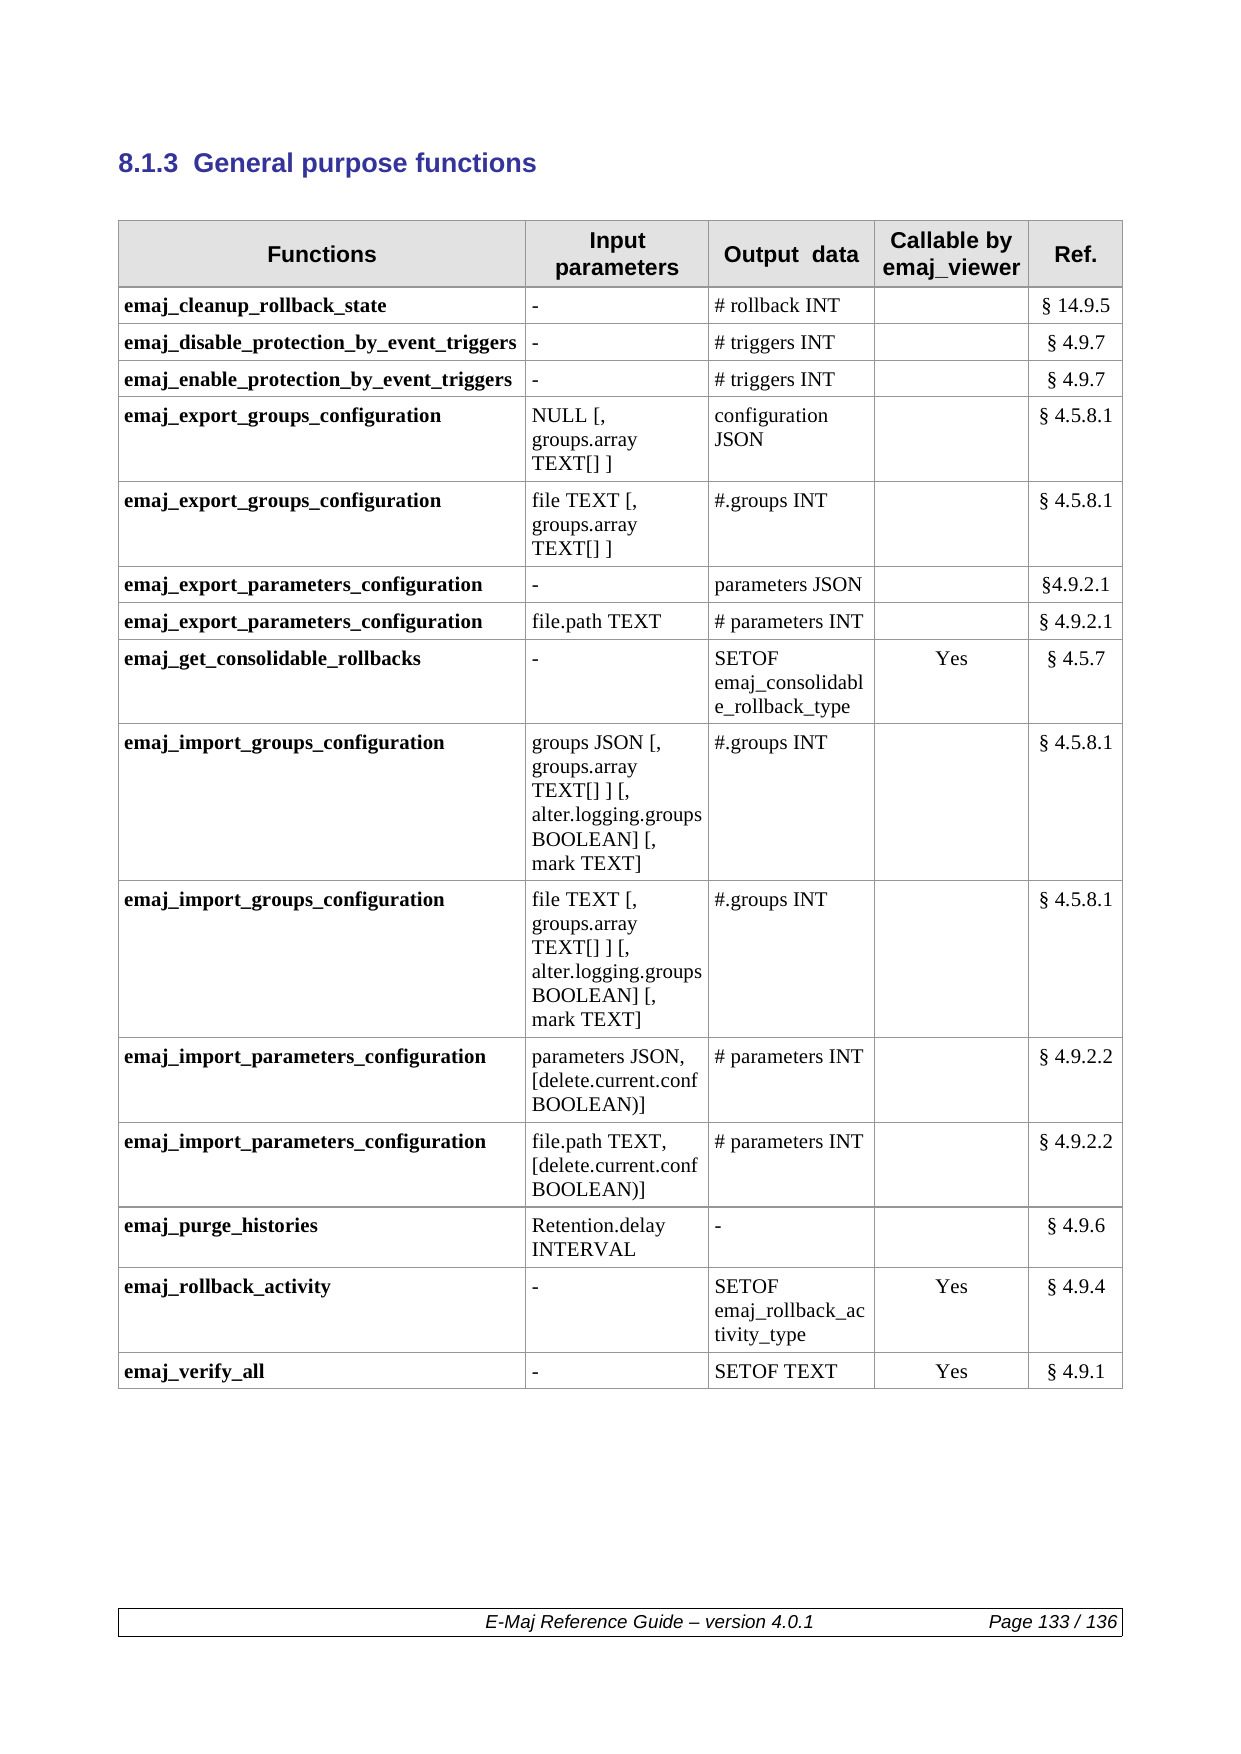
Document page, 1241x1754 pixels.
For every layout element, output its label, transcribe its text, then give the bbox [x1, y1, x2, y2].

table_cell emaj_import_groups_configuration [119, 881, 525, 1037]
table_cell §4.9.2.1 [1029, 567, 1122, 602]
table_cell SETOF emaj_rollback_activity_type [709, 1268, 874, 1352]
table_cell SETOF emaj_consolidable_rollback_type [709, 640, 874, 723]
subtitle General purpose functions [118, 147, 1122, 178]
table_cell emaj_get_consolidable_rollbacks [119, 640, 525, 723]
table_cell emaj_export_parameters_configuration [119, 603, 525, 639]
table_header Functions [119, 221, 525, 286]
table_header Input parameters [526, 221, 708, 286]
table_header Ref. [1029, 221, 1122, 286]
table_cell # triggers INT [709, 361, 874, 396]
table_cell # rollback INT [709, 288, 874, 323]
table_cell parameters JSON, [delete.current.conf BOOLEAN)] [526, 1038, 708, 1122]
table_cell NULL [, groups.array TEXT[] ] [526, 397, 708, 481]
table_cell [875, 1208, 1028, 1267]
table_cell emaj_disable_protection_by_event_triggers [119, 324, 525, 359]
table_cell file.path TEXT [526, 603, 708, 639]
table_cell Yes [875, 640, 1028, 723]
table_cell Retention.delay INTERVAL [526, 1208, 708, 1267]
table_cell § 4.5.7 [1029, 640, 1122, 723]
table_cell emaj_export_parameters_configuration [119, 567, 525, 602]
table_cell emaj_export_groups_configuration [119, 397, 525, 481]
table_cell Yes [875, 1268, 1028, 1352]
table_cell # parameters INT [709, 1123, 874, 1206]
table_cell - [709, 1208, 874, 1267]
table_cell Yes [875, 1353, 1028, 1388]
table_cell groups JSON [, groups.array TEXT[] ] [, alter.logging.groups BOOLEAN] [, mark TEXT] [526, 724, 708, 880]
table_cell [875, 324, 1028, 359]
table_cell § 4.9.7 [1029, 361, 1122, 396]
table_cell - [526, 1353, 708, 1388]
table_cell § 4.9.4 [1029, 1268, 1122, 1352]
table_cell #.groups INT [709, 881, 874, 1037]
table_cell [875, 567, 1028, 602]
table_cell emaj_cleanup_rollback_state [119, 288, 525, 323]
table_cell § 4.5.8.1 [1029, 724, 1122, 880]
table_cell #.groups INT [709, 482, 874, 566]
table_cell [875, 288, 1028, 323]
table_cell emaj_rollback_activity [119, 1268, 525, 1352]
table_cell § 4.5.8.1 [1029, 482, 1122, 566]
table_cell § 4.9.2.2 [1029, 1123, 1122, 1206]
table_cell [875, 881, 1028, 1037]
table_cell SETOF TEXT [709, 1353, 874, 1388]
table_cell emaj_purge_histories [119, 1208, 525, 1267]
table_cell file TEXT [, groups.array TEXT[] ] [526, 482, 708, 566]
table_cell [875, 1123, 1028, 1206]
table_cell § 14.9.5 [1029, 288, 1122, 323]
table_cell - [526, 1268, 708, 1352]
table_cell # triggers INT [709, 324, 874, 359]
table_cell emaj_enable_protection_by_event_triggers [119, 361, 525, 396]
table_cell - [526, 361, 708, 396]
table_header Output data [709, 221, 874, 286]
table_cell #.groups INT [709, 724, 874, 880]
table_cell [875, 482, 1028, 566]
table_cell [875, 1038, 1028, 1122]
table_cell # parameters INT [709, 603, 874, 639]
table_cell configuration JSON [709, 397, 874, 481]
table_cell emaj_verify_all [119, 1353, 525, 1388]
table_cell emaj_import_parameters_configuration [119, 1038, 525, 1122]
table_header Callable by emaj_viewer [875, 221, 1028, 286]
table_cell § 4.5.8.1 [1029, 397, 1122, 481]
table_cell file.path TEXT, [delete.current.conf BOOLEAN)] [526, 1123, 708, 1206]
table_cell # parameters INT [709, 1038, 874, 1122]
table_cell - [526, 567, 708, 602]
table_cell [875, 603, 1028, 639]
table_cell - [526, 288, 708, 323]
table_cell [875, 361, 1028, 396]
table_cell emaj_import_parameters_configuration [119, 1123, 525, 1206]
table_cell § 4.9.1 [1029, 1353, 1122, 1388]
table_cell emaj_export_groups_configuration [119, 482, 525, 566]
table_cell emaj_import_groups_configuration [119, 724, 525, 880]
table_cell § 4.9.6 [1029, 1208, 1122, 1267]
table_cell - [526, 640, 708, 723]
table_cell [875, 397, 1028, 481]
table_cell - [526, 324, 708, 359]
table_cell § 4.5.8.1 [1029, 881, 1122, 1037]
table_cell [875, 724, 1028, 880]
table_cell § 4.9.7 [1029, 324, 1122, 359]
table_cell file TEXT [, groups.array TEXT[] ] [, alter.logging.groups BOOLEAN] [, mark TEXT] [526, 881, 708, 1037]
table_cell § 4.9.2.1 [1029, 603, 1122, 639]
table_cell parameters JSON [709, 567, 874, 602]
table_cell § 4.9.2.2 [1029, 1038, 1122, 1122]
